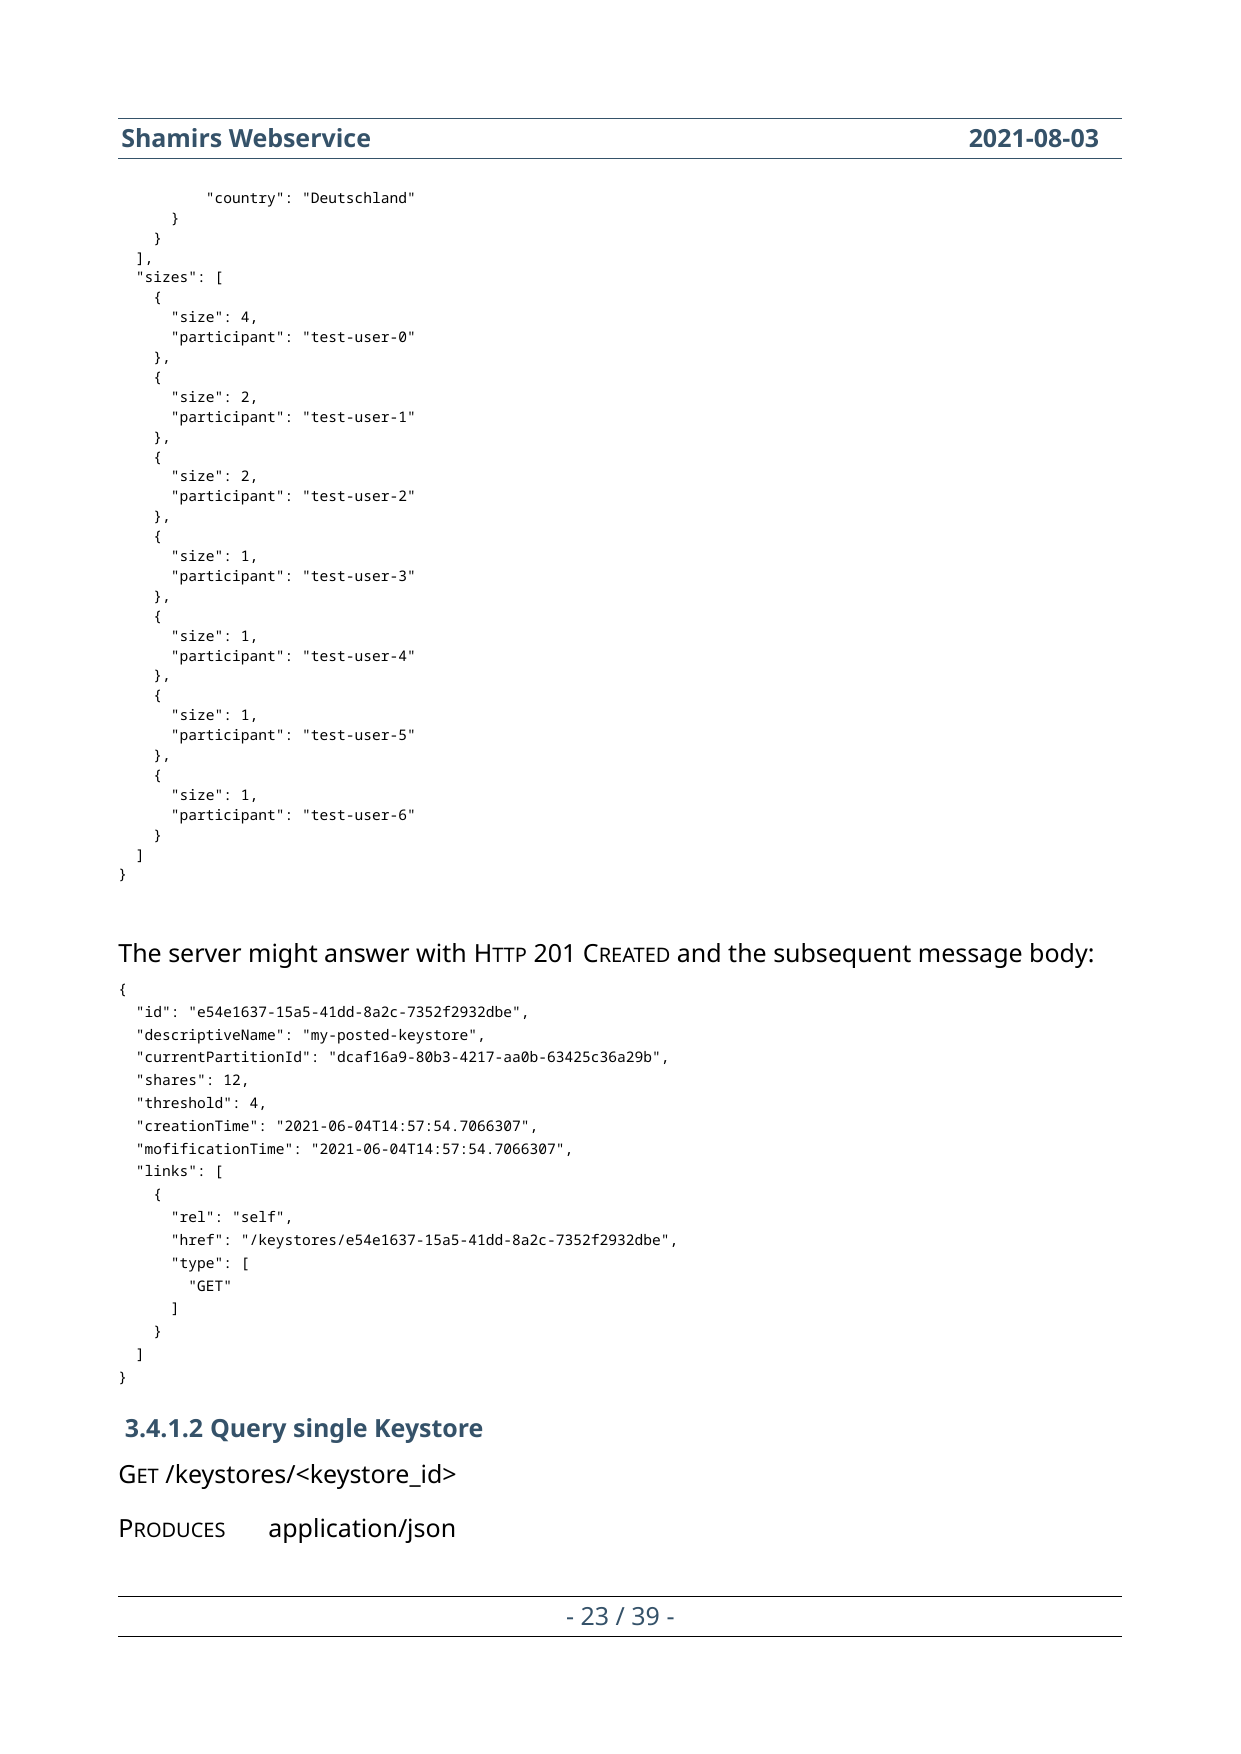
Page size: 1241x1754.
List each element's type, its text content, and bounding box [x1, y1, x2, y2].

text Get /keystores/<keystore_id> [118, 1457, 1122, 1491]
text "currentPartitionId": "dcaf16a9-80b3-4217-aa0b-63425c36a29b", [118, 1047, 1122, 1067]
text }, [118, 586, 1122, 606]
text } [118, 1367, 1122, 1386]
text "rel": "self", [118, 1207, 1122, 1227]
text "id": "e54e1637-15a5-41dd-8a2c-7352f2932dbe", [118, 1002, 1122, 1021]
text The server might answer with Http 201 Created and the subsequent message body: [118, 936, 1122, 970]
text ] [118, 1298, 1122, 1318]
text "creationTime": "2021-06-04T14:57:54.7066307", [118, 1116, 1122, 1136]
text }, [118, 347, 1122, 367]
text { [118, 287, 1122, 307]
text Produces application/json [118, 1511, 1122, 1544]
text "size": 1, [118, 546, 1122, 566]
text "size": 1, [118, 625, 1122, 645]
text "participant": "test-user-2" [118, 486, 1122, 506]
text "GET" [118, 1275, 1122, 1295]
text } [118, 208, 1122, 227]
text "shares": 12, [118, 1070, 1122, 1090]
text { [118, 446, 1122, 466]
text } [118, 227, 1122, 247]
text ], [118, 247, 1122, 267]
text ] [118, 1344, 1122, 1364]
text } [118, 1321, 1122, 1341]
text }, [118, 426, 1122, 446]
text "type": [ [118, 1252, 1122, 1272]
text "country": "Deutschland" [118, 188, 1122, 208]
text "mofificationTime": "2021-06-04T14:57:54.7066307", [118, 1138, 1122, 1158]
text { [118, 526, 1122, 546]
text "participant": "test-user-1" [118, 407, 1122, 426]
text { [118, 979, 1122, 999]
text "participant": "test-user-0" [118, 327, 1122, 347]
text "size": 4, [118, 307, 1122, 327]
text "sizes": [ [118, 267, 1122, 287]
subtitle Query single Keystore [118, 1410, 1122, 1444]
text "size": 2, [118, 387, 1122, 407]
text { [118, 765, 1122, 784]
text "participant": "test-user-4" [118, 645, 1122, 665]
text "size": 1, [118, 705, 1122, 725]
text { [118, 367, 1122, 387]
text "threshold": 4, [118, 1093, 1122, 1113]
text "participant": "test-user-3" [118, 566, 1122, 586]
text ] [118, 844, 1122, 864]
text "size": 1, [118, 784, 1122, 804]
text { [118, 1184, 1122, 1204]
text } [118, 864, 1122, 884]
text "href": "/keystores/e54e1637-15a5-41dd-8a2c-7352f2932dbe", [118, 1230, 1122, 1249]
text "links": [ [118, 1161, 1122, 1181]
text "participant": "test-user-6" [118, 804, 1122, 824]
text "participant": "test-user-5" [118, 725, 1122, 745]
text "descriptiveName": "my-posted-keystore", [118, 1024, 1122, 1044]
text { [118, 685, 1122, 705]
text }, [118, 506, 1122, 526]
text }, [118, 745, 1122, 765]
text } [118, 824, 1122, 844]
text { [118, 606, 1122, 625]
text "size": 2, [118, 466, 1122, 486]
text }, [118, 665, 1122, 685]
